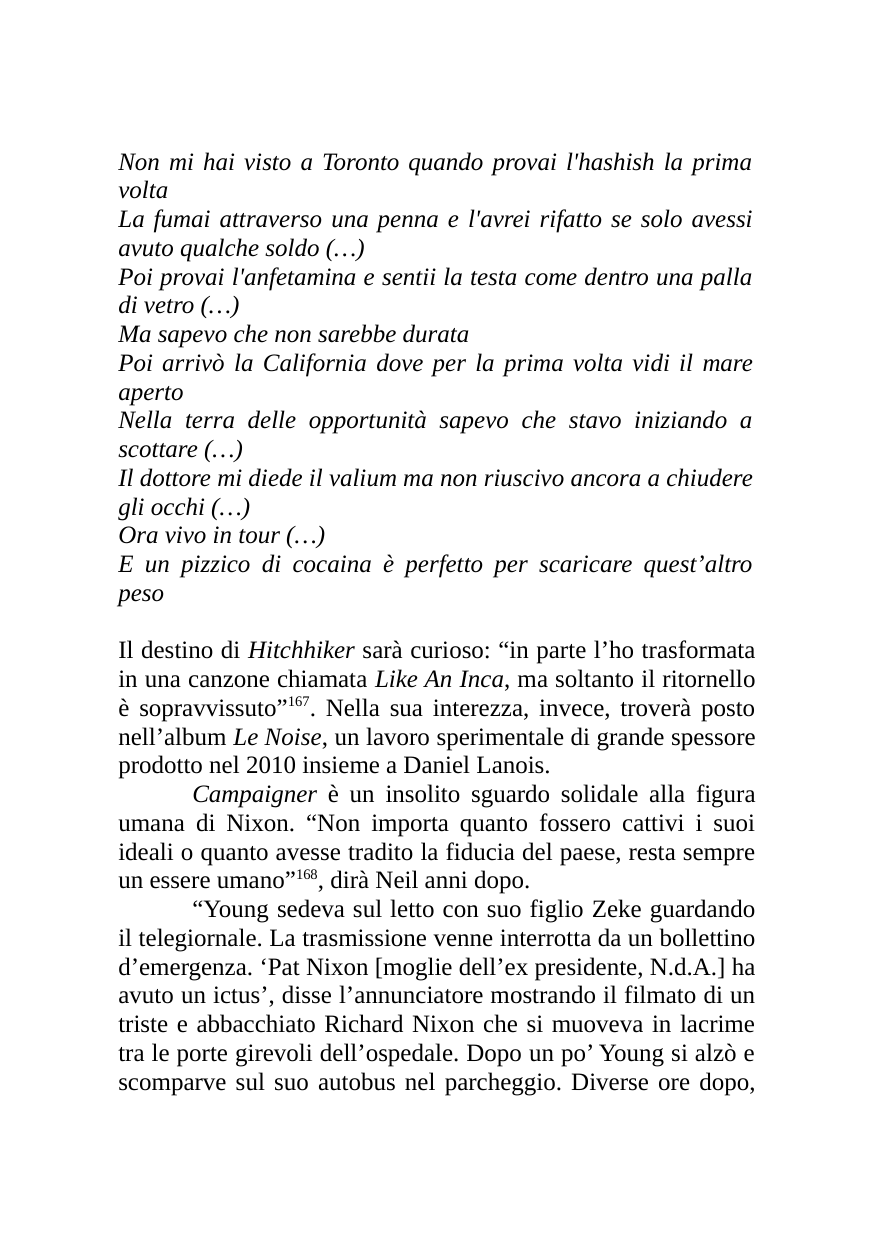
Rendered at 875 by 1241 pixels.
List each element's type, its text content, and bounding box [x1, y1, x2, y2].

text Campaigner è un insolito sguardo solidale alla figura umana di Nixon. “Non importa quanto fossero cattivi i suoi ideali o quanto avesse tradito la fiducia del paese, resta sempre un essere umano”, dirà Neil anni dopo. [118, 779, 756, 894]
text Ma sapevo che non sarebbe durata [118, 319, 756, 348]
text Nella terra delle opportunità sapevo che stavo iniziando a scottare (…) [118, 406, 756, 463]
text E un pizzico di cocaina è perfetto per scaricare quest’altro peso [118, 549, 756, 607]
text Poi arrivò la California dove per la prima volta vidi il mare aperto [118, 348, 756, 406]
text Poi provai l'anfetamina e sentii la testa come dentro una palla di vetro (…) [118, 262, 756, 319]
text Il dottore mi diede il valium ma non riuscivo ancora a chiudere gli occhi (…) [118, 463, 756, 521]
text Non mi hai visto a Toronto quando provai l'hashish la prima volta [118, 147, 756, 204]
text “Young sedeva sul letto con suo figlio Zeke guardando il telegiornale. La trasmissione venne interrotta da un bollettino d’emergenza. ‘Pat Nixon [moglie dell’ex presidente, N.d.A.] ha avuto un ictus’, disse l’annunciatore mostrando il filmato di un triste e abbacchiato Richard Nixon che si muoveva in lacrime tra le porte girevoli dell’ospedale. Dopo un po’ Young si alzò e scomparve sul suo autobus nel parcheggio. Diverse ore dopo, [118, 894, 756, 1096]
text Ora vivo in tour (…) [118, 521, 756, 549]
text Il destino di Hitchhiker sarà curioso: “in parte l’ho trasformata in una canzone chiamata Like An Inca, ma soltanto il ritornello è sopravvissuto”. Nella sua interezza, invece, troverà posto nell’album Le Noise, un lavoro sperimentale di grande spessore prodotto nel 2010 insieme a Daniel Lanois. [118, 636, 756, 779]
text La fumai attraverso una penna e l'avrei rifatto se solo avessi avuto qualche soldo (…) [118, 204, 756, 262]
